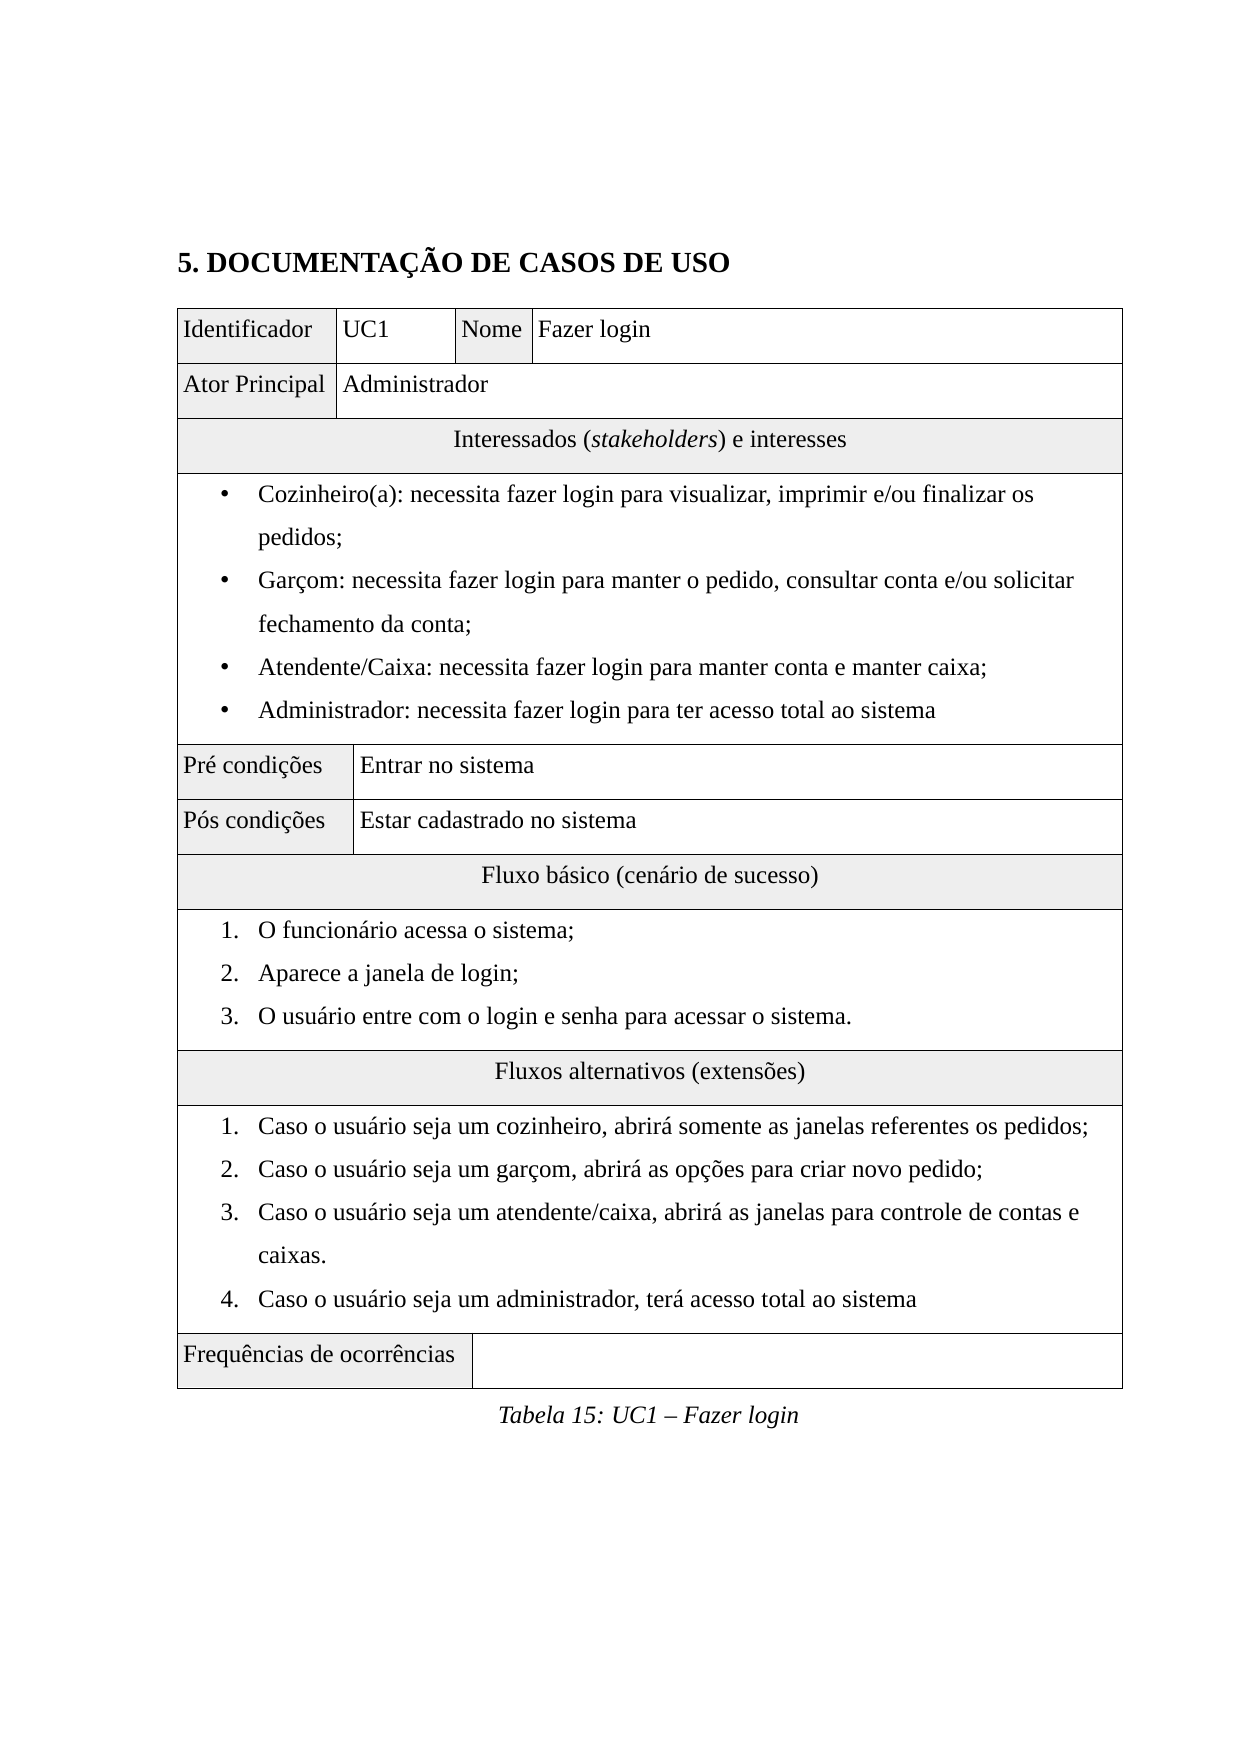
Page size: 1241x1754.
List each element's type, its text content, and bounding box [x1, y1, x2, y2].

table_cell Entrar no sistema [354, 745, 1122, 799]
text Tabela 15: UC1 – Fazer login [177, 1401, 1122, 1429]
table_cell Pré condições [178, 745, 353, 799]
table_cell Cozinheiro(a): necessita fazer login para visualizar, imprimir e/ou finalizar os pedidos; Garçom: necessita fazer login para manter o pedido, consultar conta e/ou solicitar fechamento da conta; Atendente/Caixa: necessita fazer login para manter conta e manter caixa; Administrador: necessita fazer login para ter acesso total ao sistema [178, 474, 1122, 744]
table_cell Interessados (stakeholders) e interesses [178, 419, 1122, 473]
table_cell Fluxos alternativos (extensões) [178, 1051, 1122, 1105]
table_cell Pós condições [178, 800, 353, 854]
table_cell Frequências de ocorrências [178, 1334, 472, 1387]
table_cell Fluxo básico (cenário de sucesso) [178, 855, 1122, 909]
table_header Identificador [178, 309, 336, 363]
table_header UC1 [337, 309, 455, 363]
table_cell Caso o usuário seja um cozinheiro, abrirá somente as janelas referentes os pedidos; Caso o usuário seja um garçom, abrirá as opções para criar novo pedido; Caso o usuário seja um atendente/caixa, abrirá as janelas para controle de contas e caixas. Caso o usuário seja um administrador, terá acesso total ao sistema [178, 1106, 1122, 1332]
table_cell Ator Principal [178, 364, 336, 418]
table_header Nome [456, 309, 532, 363]
table_header Fazer login [533, 309, 1122, 363]
subtitle 5. DOCUMENTAÇÃO DE CASOS DE USO [177, 245, 1122, 279]
table_cell Administrador [337, 364, 1122, 418]
table_cell O funcionário acessa o sistema; Aparece a janela de login; O usuário entre com o login e senha para acessar o sistema. [178, 910, 1122, 1050]
table_cell Estar cadastrado no sistema [354, 800, 1122, 854]
table_cell [473, 1334, 1122, 1387]
